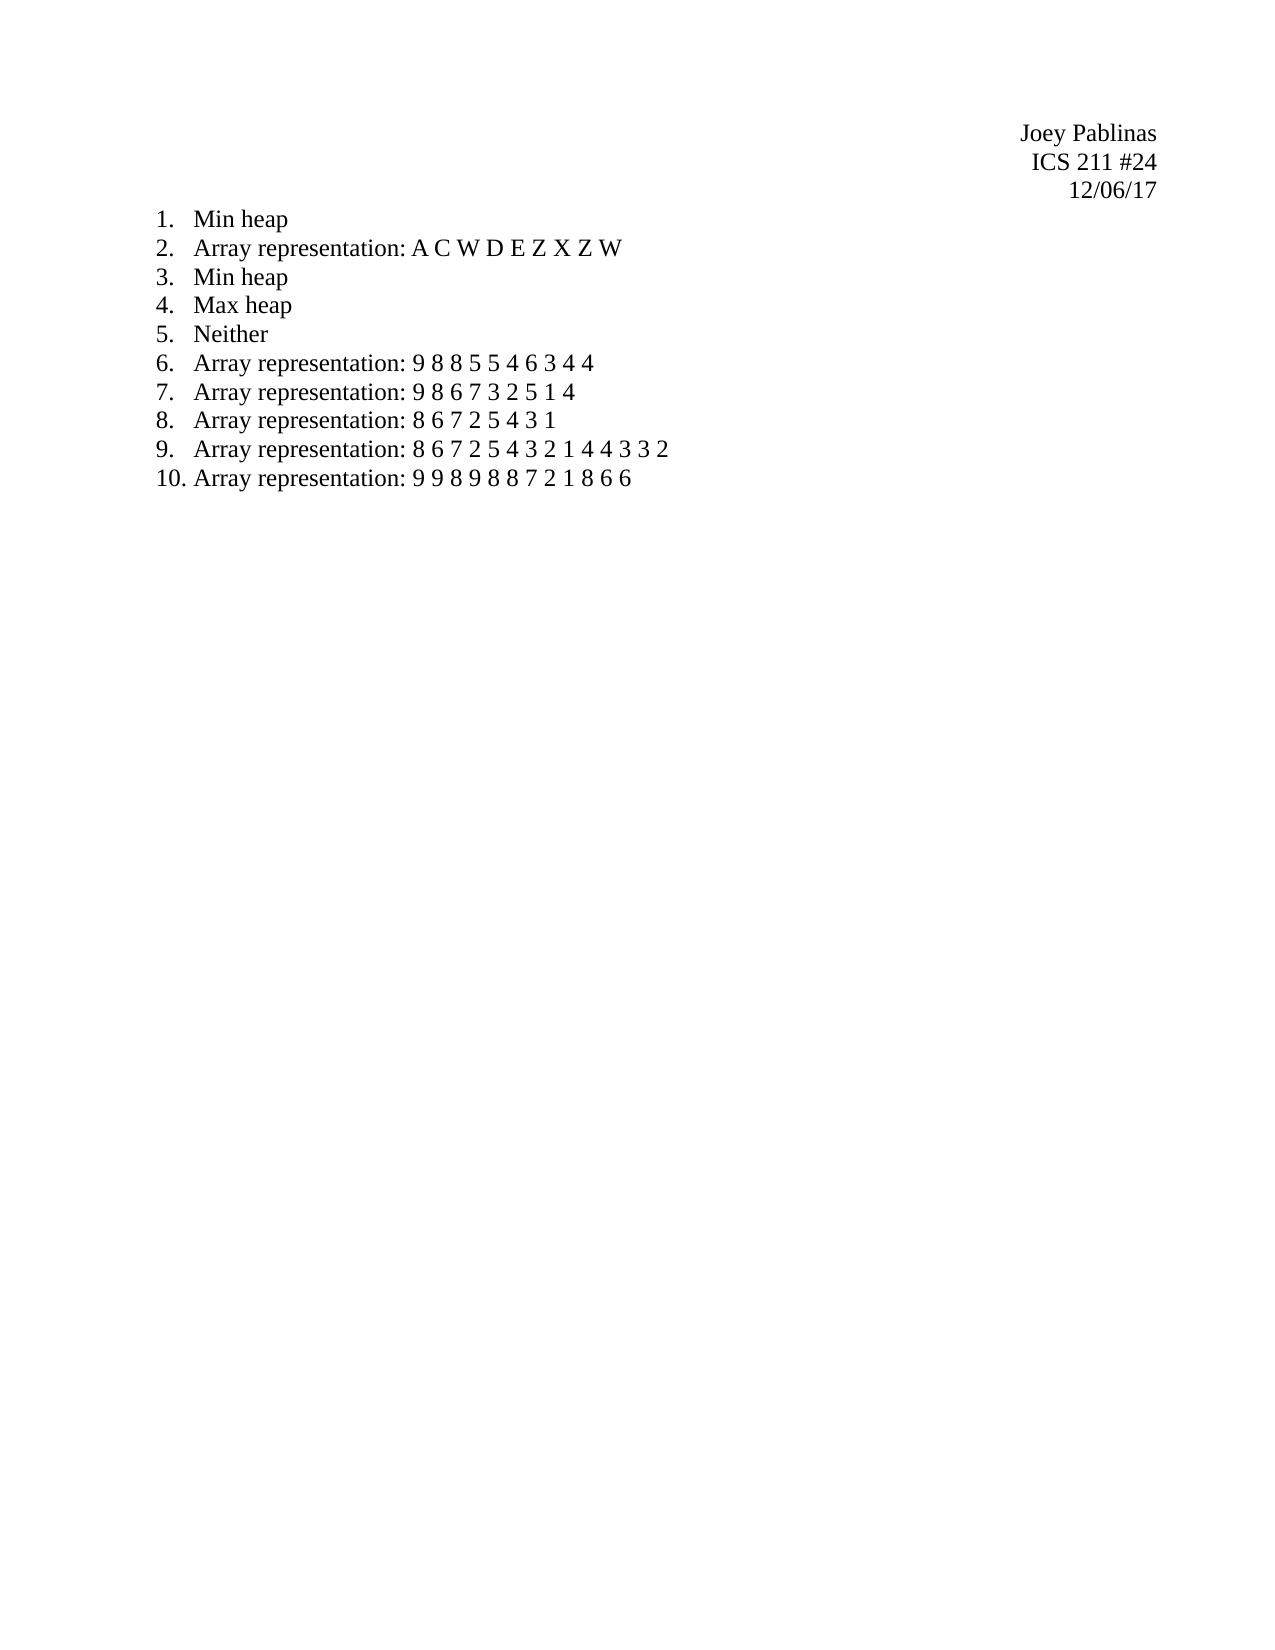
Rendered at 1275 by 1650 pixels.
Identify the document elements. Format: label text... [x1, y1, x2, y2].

list Array representation: 9 8 8 5 5 4 6 3 4 4 [156, 348, 1157, 377]
list Array representation: 9 8 6 7 3 2 5 1 4 [156, 377, 1157, 406]
list Min heap [156, 262, 1157, 291]
list Array representation: 9 9 8 9 8 8 7 2 1 8 6 6 [156, 463, 1157, 492]
text ICS 211 #24 [118, 147, 1157, 176]
text 12/06/17 [118, 176, 1157, 204]
list Array representation: A C W D E Z X Z W [156, 233, 1157, 262]
list Neither [156, 319, 1157, 348]
list Max heap [156, 291, 1157, 319]
list Min heap [156, 204, 1157, 233]
list Array representation: 8 6 7 2 5 4 3 1 [156, 406, 1157, 434]
list Array representation: 8 6 7 2 5 4 3 2 1 4 4 3 3 2 [156, 434, 1157, 463]
text Joey Pablinas [118, 118, 1157, 147]
